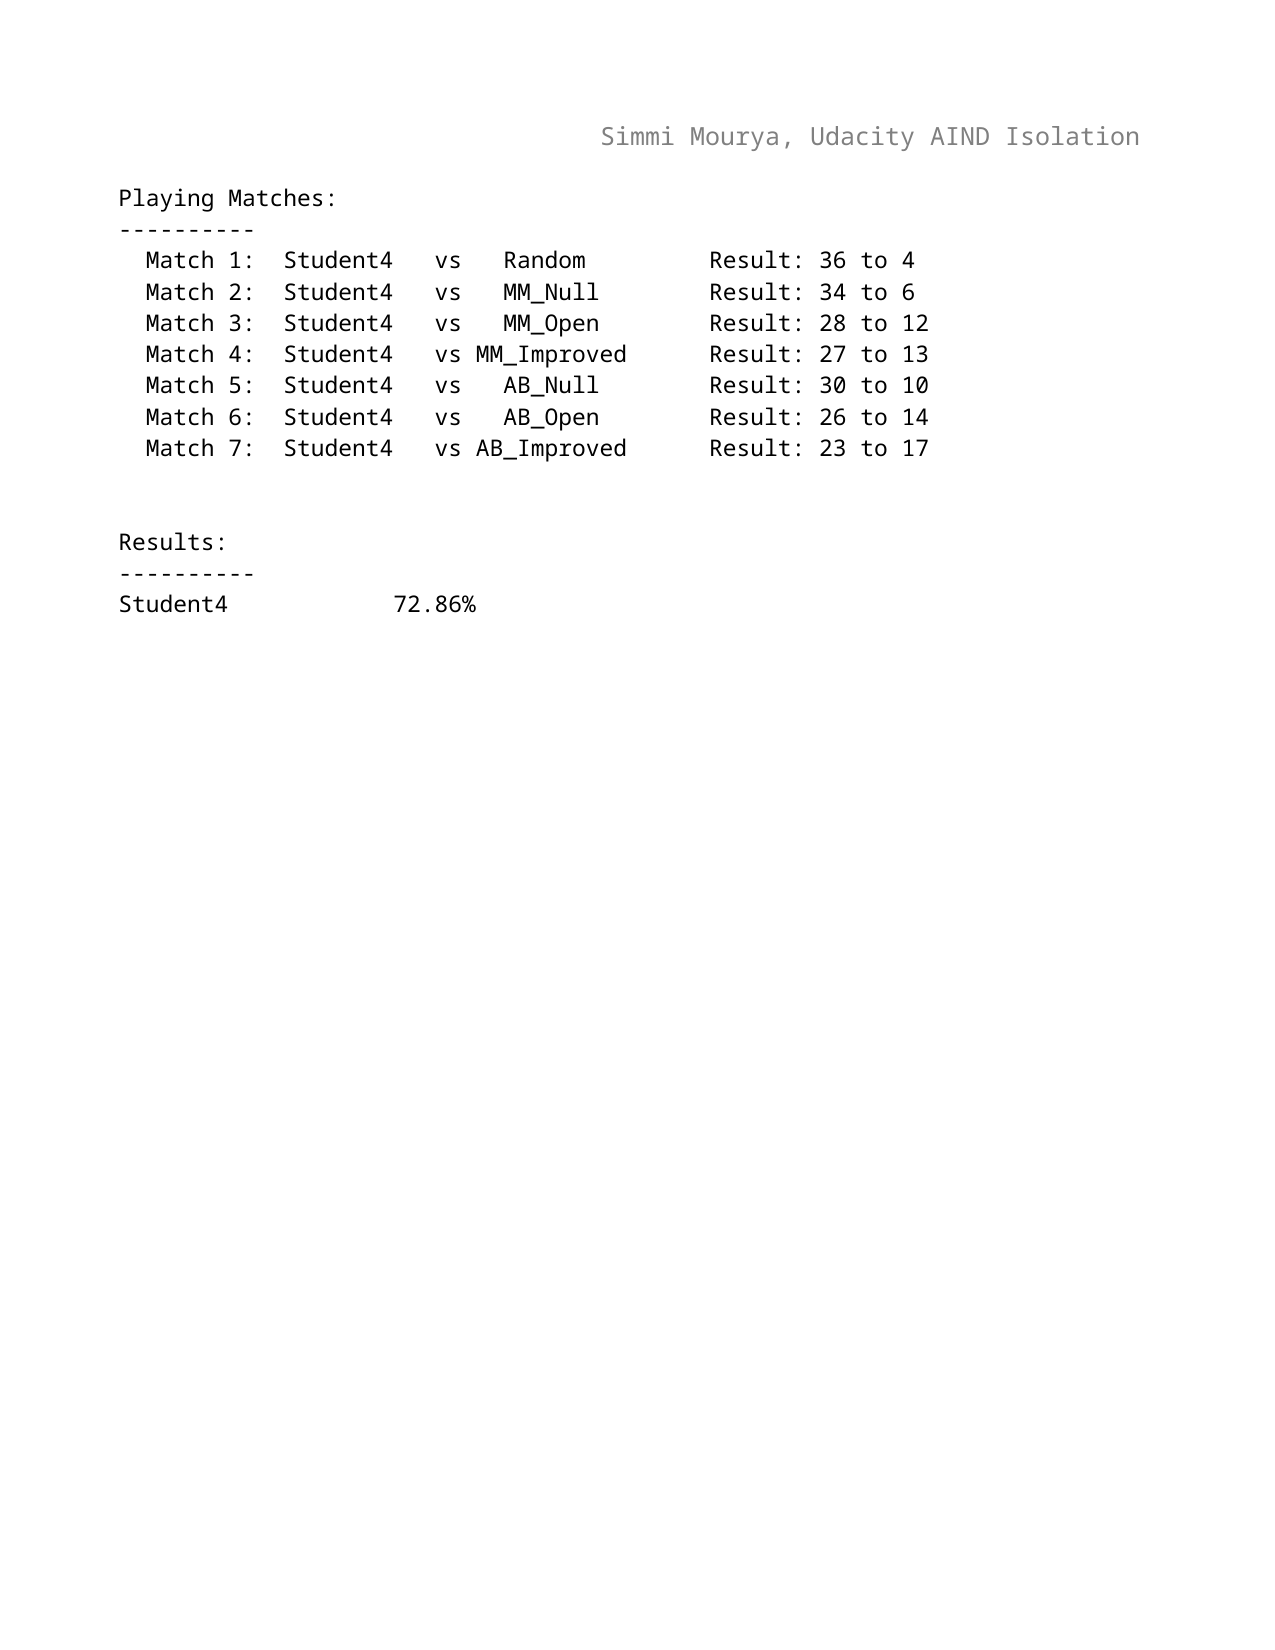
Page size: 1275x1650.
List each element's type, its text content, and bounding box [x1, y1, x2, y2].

text Student4 72.86% [118, 588, 1157, 619]
text Match 1: Student4 vs Random Result: 36 to 4 [118, 244, 1157, 275]
text Match 5: Student4 vs AB_Null Result: 30 to 10 [118, 369, 1157, 400]
text Results: [118, 525, 1157, 557]
text Match 7: Student4 vs AB_Improved Result: 23 to 17 [118, 432, 1157, 463]
text Match 6: Student4 vs AB_Open Result: 26 to 14 [118, 400, 1157, 432]
text ---------- [118, 213, 1157, 244]
text Playing Matches: [118, 182, 1157, 213]
text Match 2: Student4 vs MM_Null Result: 34 to 6 [118, 275, 1157, 307]
text Match 4: Student4 vs MM_Improved Result: 27 to 13 [118, 338, 1157, 369]
text Match 3: Student4 vs MM_Open Result: 28 to 12 [118, 307, 1157, 338]
text ---------- [118, 557, 1157, 588]
